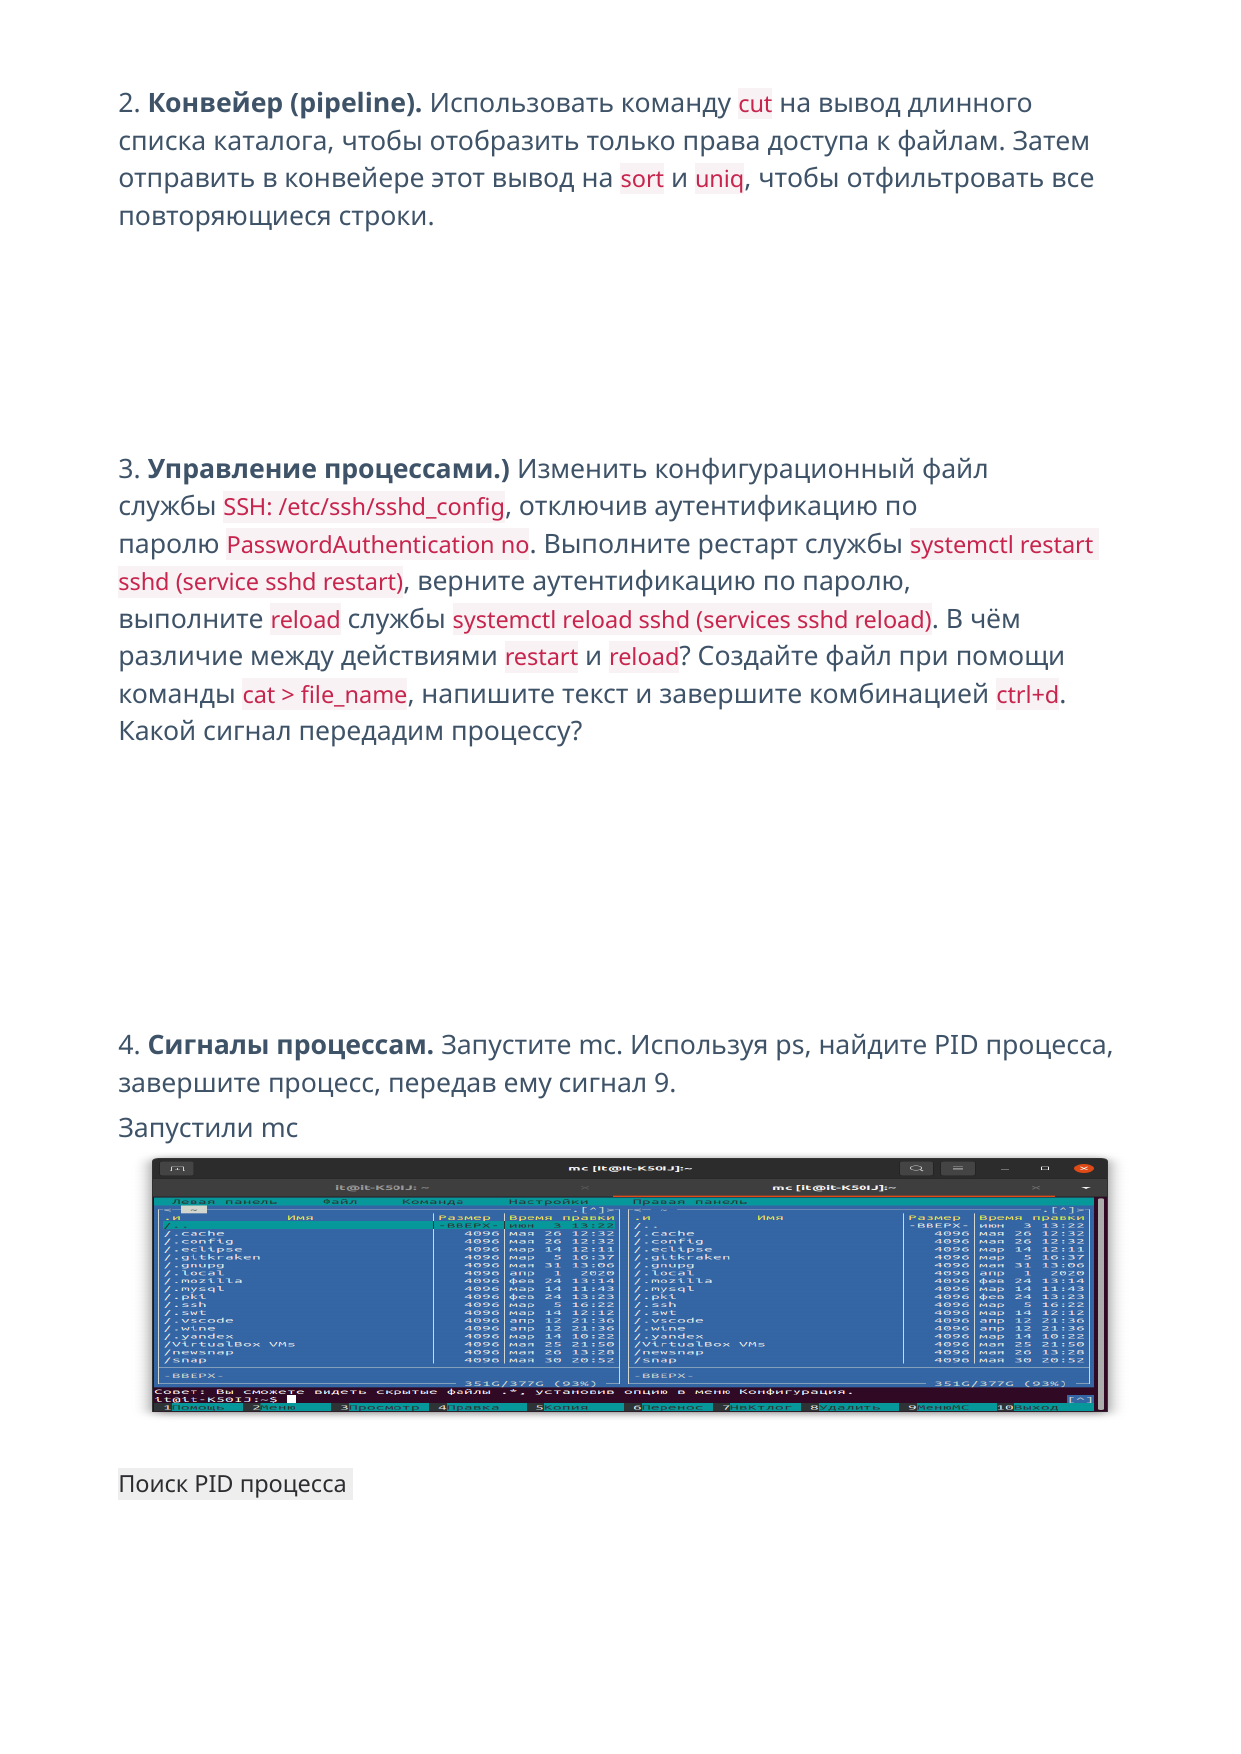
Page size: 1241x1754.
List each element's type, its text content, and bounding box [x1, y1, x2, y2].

picture [127, 1148, 1132, 1424]
text Поиск PID процесса [118, 1468, 1122, 1500]
subtitle 2. Конвейер (pipeline). Использовать команду cut на вывод длинного списка каталога, чтобы отобразить только права доступа к файлам. Затем отправить в конвейере этот вывод на sort и uniq, чтобы отфильтровать все повторяющиеся строки. [118, 83, 1122, 233]
subtitle 4. Сигналы процессам. Запустите mc. Используя ps, найдите PID процесса, завершите процесс, передав ему сигнал 9. [118, 1025, 1122, 1100]
subtitle 3. Управление процессами.) Изменить конфигурационный файл службы SSH: /etc/ssh/sshd_config, отключив аутентификацию по паролю PasswordAuthentication no. Выполните рестарт службы systemctl restart sshd (service sshd restart), верните аутентификацию по паролю, выполните reload службы systemctl reload sshd (services sshd reload). В чём различие между действиями restart и reload? Создайте файл при помощи команды cat > file_name, напишите текст и завершите комбинацией ctrl+d. Какой сигнал передадим процессу? [118, 448, 1122, 748]
subtitle Запустили mc [118, 1107, 1122, 1145]
